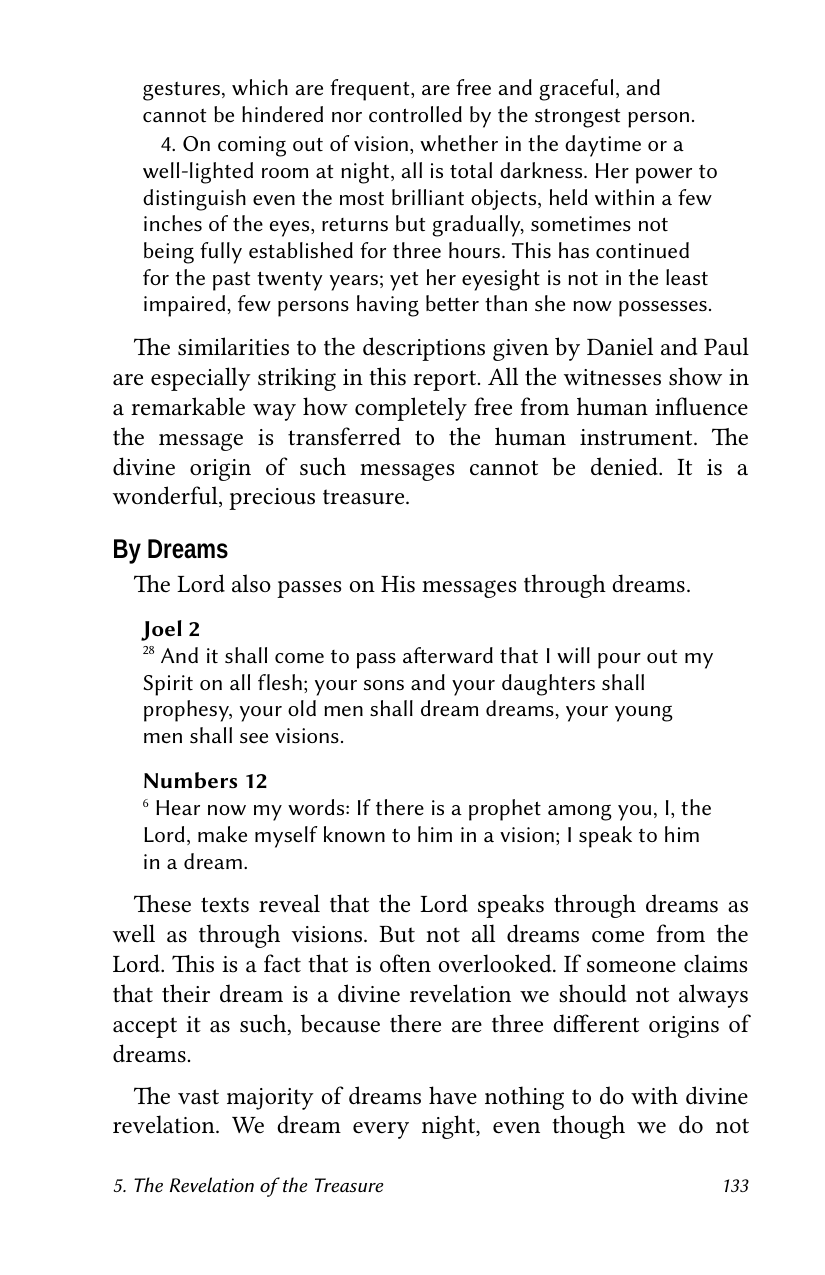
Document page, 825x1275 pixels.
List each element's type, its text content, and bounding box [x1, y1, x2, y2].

text Numbers 12 [142, 768, 750, 794]
text These texts reveal that the Lord speaks through dreams as well as through visions. But not all dreams come from the Lord. This is a fact that is often overlooked. If someone claims that their dream is a divine revelation we should not always accept it as such, because there are three different origins of dreams. [112, 890, 750, 1068]
text gestures, which are frequent, are free and graceful, and cannot be hindered nor controlled by the strongest person. [142, 75, 720, 128]
text 6 Hear now my words: If there is a prophet among you, I, the Lord, make myself known to him in a vision; I speak to him in a dream. [142, 795, 720, 875]
text Joel 2 [142, 615, 750, 642]
subtitle By Dreams [112, 533, 750, 564]
text 28 And it shall come to pass afterward that I will pour out my Spirit on all flesh; your sons and your daughters shall prophesy, your old men shall dream dreams, your young men shall see visions. [142, 643, 720, 749]
text The vast majority of dreams have nothing to do with divine revelation. We dream every night, even though we do not [112, 1082, 750, 1140]
text The similarities to the descriptions given by Daniel and Paul are especially striking in this report. All the witnesses show in a remarkable way how completely free from human influence the message is transferred to the human instrument. The divine origin of such messages cannot be denied. It is a wonderful, precious treasure. [112, 333, 750, 511]
text 4. On coming out of vision, whether in the daytime or a well-lighted room at night, all is total darkness. Her power to distinguish even the most brilliant objects, held within a few inches of the eyes, returns but gradually, sometimes not being fully established for three hours. This has continued for the past twenty years; yet her eyesight is not in the least impaired, few persons having better than she now possesses. [142, 131, 720, 317]
text The Lord also passes on His messages through dreams. [112, 571, 750, 599]
